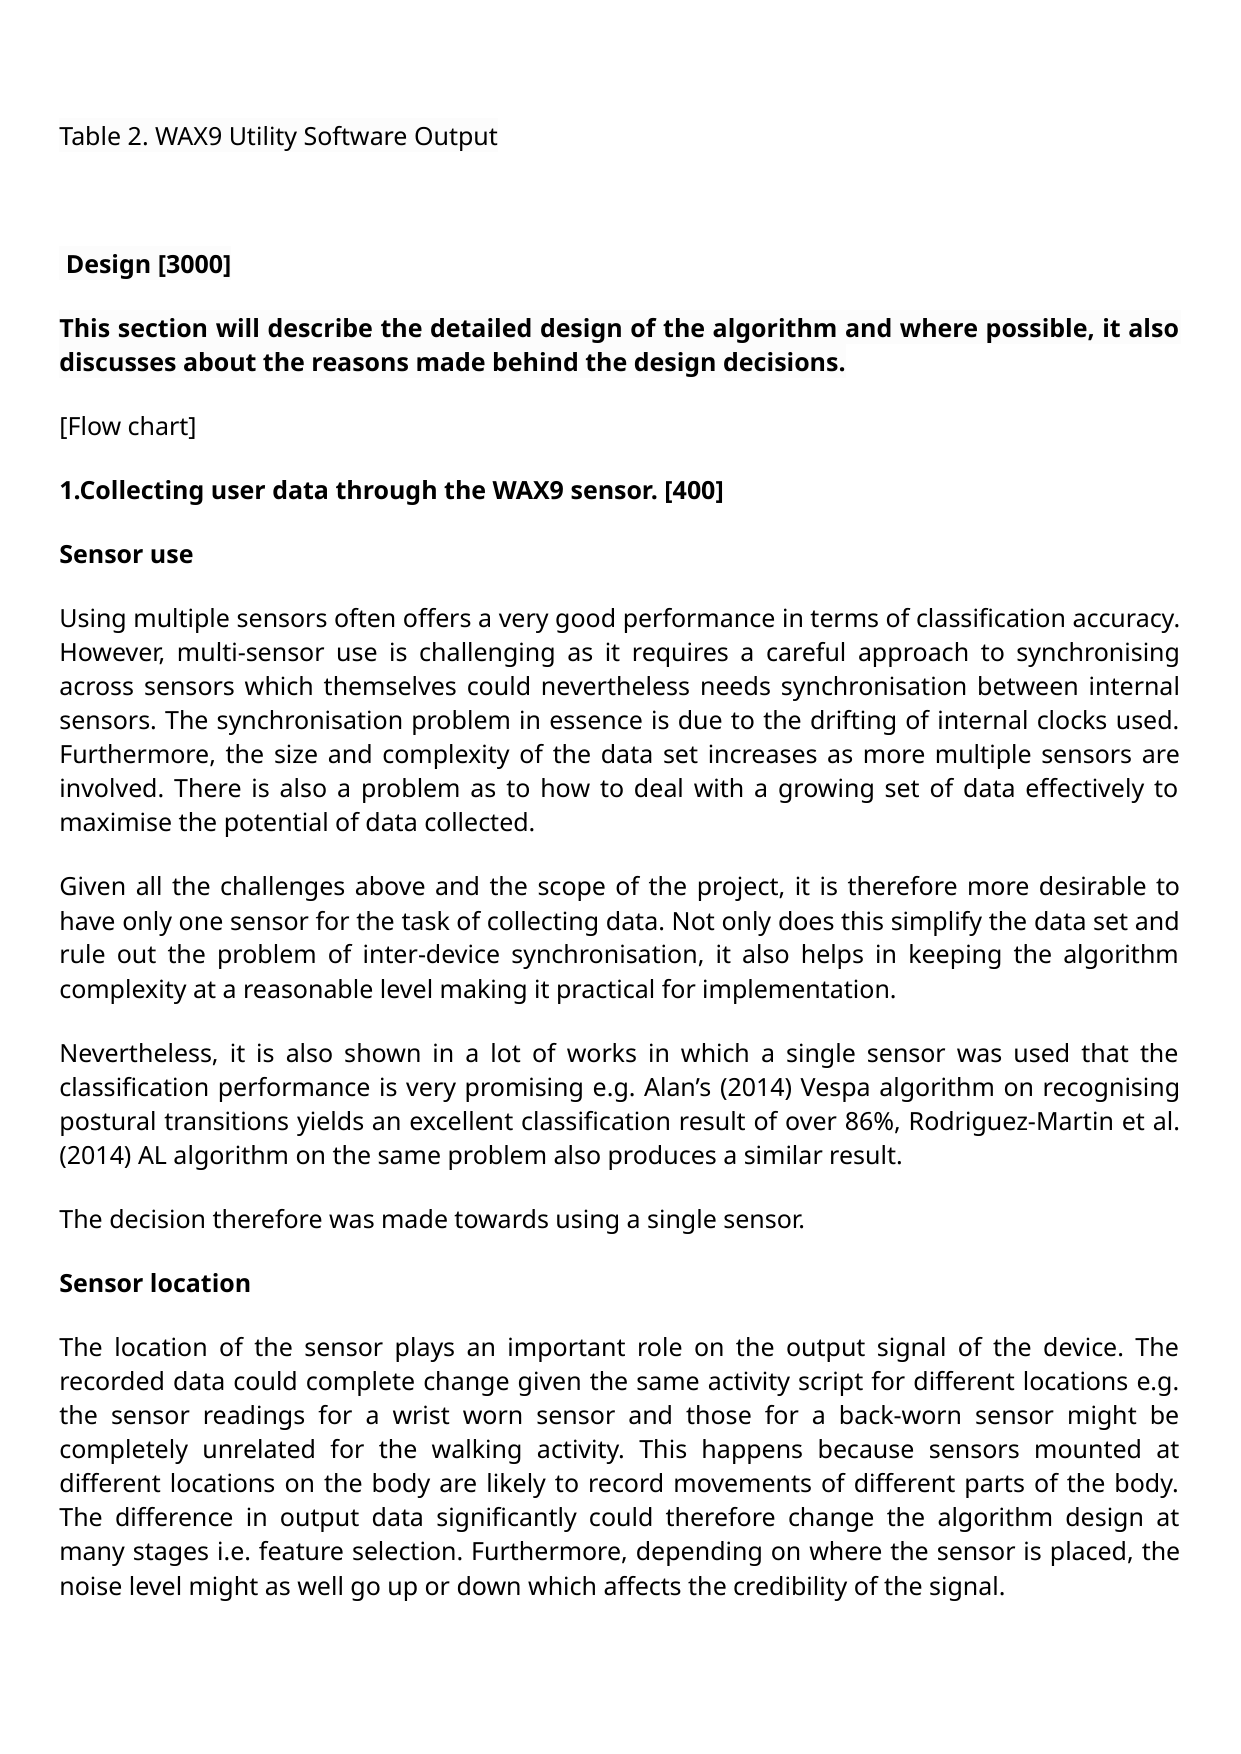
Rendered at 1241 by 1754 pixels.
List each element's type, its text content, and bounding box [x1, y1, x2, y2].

text 1.Collecting user data through the WAX9 sensor. [400] [59, 472, 1181, 507]
text Nevertheless, it is also shown in a lot of works in which a single sensor was used that the classification performance is very promising e.g. Alan’s (2014) Vespa algorithm on recognising postural transitions yields an excellent classification result of over 86%, Rodriguez-Martin et al. (2014) AL algorithm on the same problem also produces a similar result. [59, 1035, 1181, 1172]
text Table 2. WAX9 Utility Software Output [59, 118, 1181, 152]
text This section will describe the detailed design of the algorithm and where possible, it also discusses about the reasons made behind the design decisions. [59, 310, 1181, 378]
text Design [3000] [59, 246, 1181, 280]
text Using multiple sensors often offers a very good performance in terms of classification accuracy. However, multi-sensor use is challenging as it requires a careful approach to synchronising across sensors which themselves could nevertheless needs synchronisation between internal sensors. The synchronisation problem in essence is due to the drifting of internal clocks used. Furthermore, the size and complexity of the data set increases as more multiple sensors are involved. There is also a problem as to how to deal with a growing set of data effectively to maximise the potential of data collected. [59, 601, 1181, 839]
text [Flow chart] [59, 408, 1181, 442]
text Sensor use [59, 537, 1181, 571]
text Sensor location [59, 1266, 1181, 1300]
text The decision therefore was made towards using a single sensor. [59, 1202, 1181, 1236]
text The location of the sensor plays an important role on the output signal of the device. The recorded data could complete change given the same activity script for different locations e.g. the sensor readings for a wrist worn sensor and those for a back-worn sensor might be completely unrelated for the walking activity. This happens because sensors mounted at different locations on the body are likely to record movements of different parts of the body. The difference in output data significantly could therefore change the algorithm design at many stages i.e. feature selection. Furthermore, depending on where the sensor is placed, the noise level might as well go up or down which affects the credibility of the signal. [59, 1330, 1181, 1602]
text Given all the challenges above and the scope of the project, it is therefore more desirable to have only one sensor for the task of collecting data. Not only does this simplify the data set and rule out the problem of inter-device synchronisation, it also helps in keeping the algorithm complexity at a reasonable level making it practical for implementation. [59, 869, 1181, 1005]
